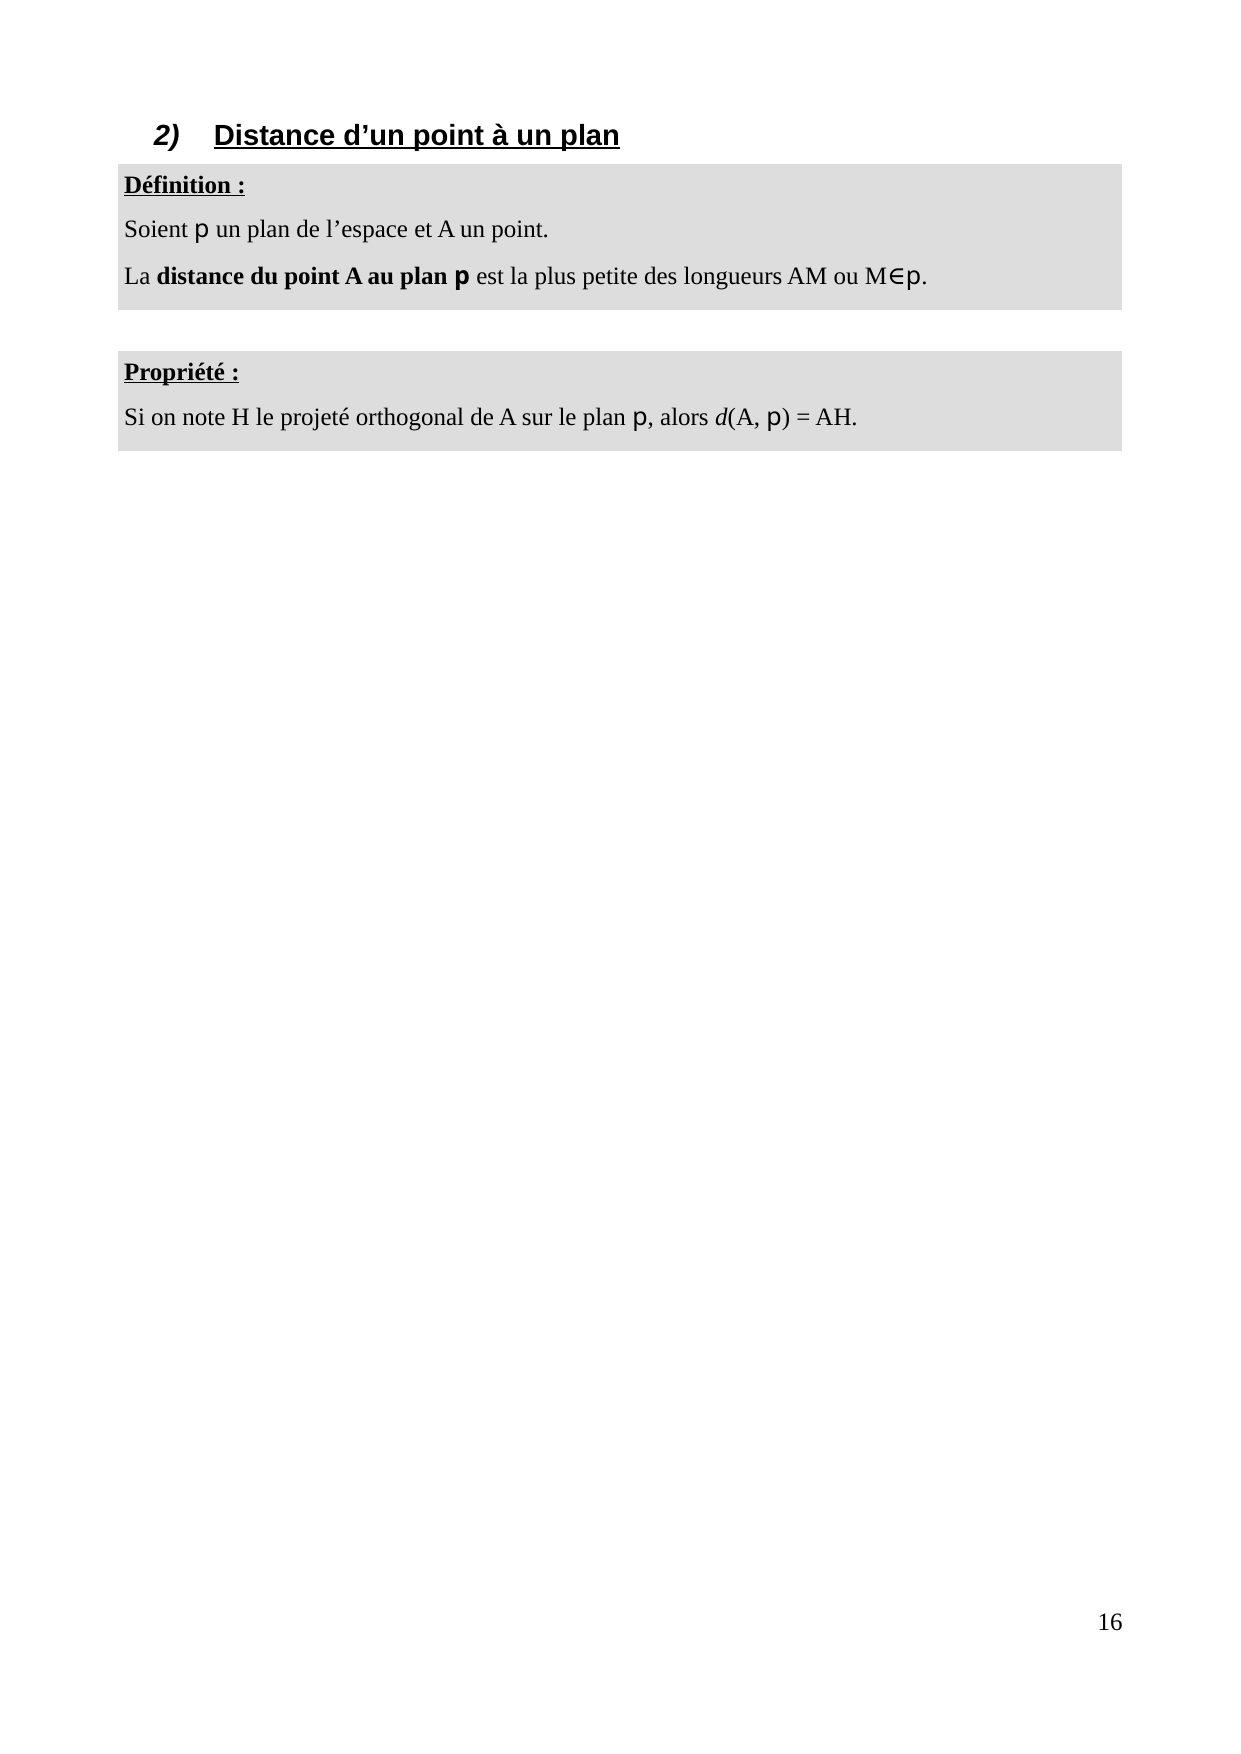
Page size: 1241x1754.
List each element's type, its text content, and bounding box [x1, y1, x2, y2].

table_header Définition : Soient p un plan de l’espace et A un point. La distance du point A au plan p est la plus petite des longueurs AM ou M∈p. [118, 164, 1122, 310]
subtitle Distance d’un point à un plan [153, 118, 1122, 152]
table_header Propriété : Si on note H le projeté orthogonal de A sur le plan p, alors d(A, p) = AH. [118, 351, 1122, 451]
